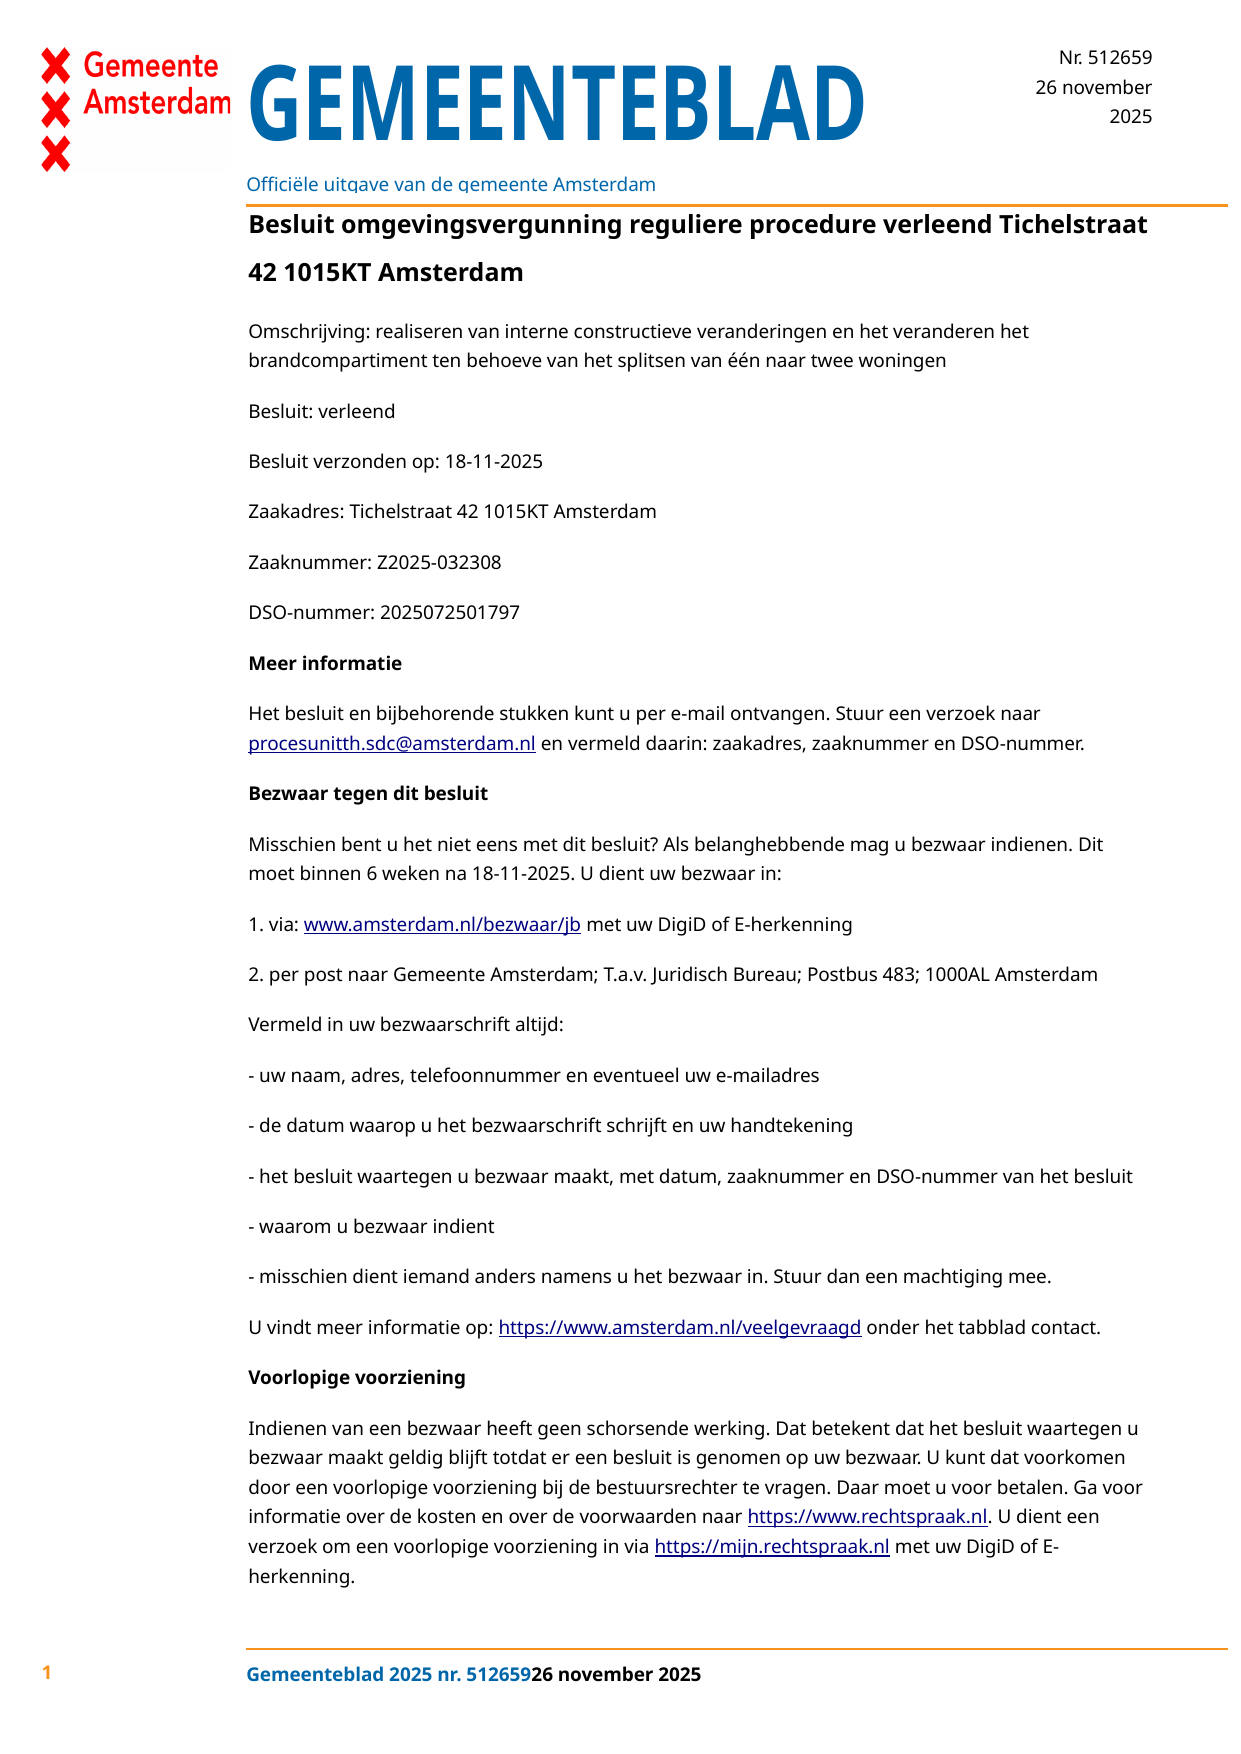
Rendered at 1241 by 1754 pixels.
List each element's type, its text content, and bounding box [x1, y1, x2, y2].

text Misschien bent u het niet eens met dit besluit? Als belanghebbende mag u bezwaar indienen. Dit moet binnen 6 weken na 18-11-2025. U dient uw bezwaar in: [248, 831, 1152, 886]
text Besluit omgevingsvergunning reguliere procedure verleend Tichelstraat 42 1015KT Amsterdam [248, 207, 1152, 288]
text Besluit: verleend [248, 398, 1152, 424]
text - waarom u bezwaar indient [248, 1213, 1152, 1239]
text Zaakadres: Tichelstraat 42 1015KT Amsterdam [248, 499, 1152, 524]
text - uw naam, adres, telefoonnummer en eventueel uw e-mailadres [248, 1062, 1152, 1088]
text Voorlopige voorziening [248, 1364, 1152, 1390]
text 1. via: www.amsterdam.nl/bezwaar/jb met uw DigiD of E-herkenning [248, 911, 1152, 937]
text - het besluit waartegen u bezwaar maakt, met datum, zaaknummer en DSO-nummer van het besluit [248, 1163, 1152, 1189]
text Het besluit en bijbehorende stukken kunt u per e-mail ontvangen. Stuur een verzoek naar procesunitth.sdc@amsterdam.nl en vermeld daarin: zaakadres, zaaknummer en DSO-nummer. [248, 700, 1152, 756]
text Vermeld in uw bezwaarschrift altijd: [248, 1012, 1152, 1037]
picture [41, 47, 231, 172]
text - misschien dient iemand anders namens u het bezwaar in. Stuur dan een machtiging mee. [248, 1264, 1152, 1289]
text 2. per post naar Gemeente Amsterdam; T.a.v. Juridisch Bureau; Postbus 483; 1000AL Amsterdam [248, 961, 1152, 987]
text Zaaknummer: Z2025-032308 [248, 549, 1152, 575]
text DSO-nummer: 2025072501797 [248, 599, 1152, 625]
text Omschrijving: realiseren van interne constructieve veranderingen en het veranderen het brandcompartiment ten behoeve van het splitsen van één naar twee woningen [248, 318, 1152, 373]
text Bezwaar tegen dit besluit [248, 780, 1152, 806]
text Besluit verzonden op: 18-11-2025 [248, 448, 1152, 474]
text Meer informatie [248, 650, 1152, 676]
text - de datum waarop u het bezwaarschrift schrijft en uw handtekening [248, 1112, 1152, 1138]
text Indienen van een bezwaar heeft geen schorsende werking. Dat betekent dat het besluit waartegen u bezwaar maakt geldig blijft totdat er een besluit is genomen op uw bezwaar. U kunt dat voorkomen door een voorlopige voorziening bij de bestuursrechter te vragen. Daar moet u voor betalen. Ga voor informatie over de kosten en over de voorwaarden naar https://www.rechtspraak.nl. U dient een verzoek om een voorlopige voorziening in via https://mijn.rechtspraak.nl met uw DigiD of E-herkenning. [248, 1415, 1152, 1589]
text U vindt meer informatie op: https://www.amsterdam.nl/veelgevraagd onder het tabblad contact. [248, 1314, 1152, 1340]
